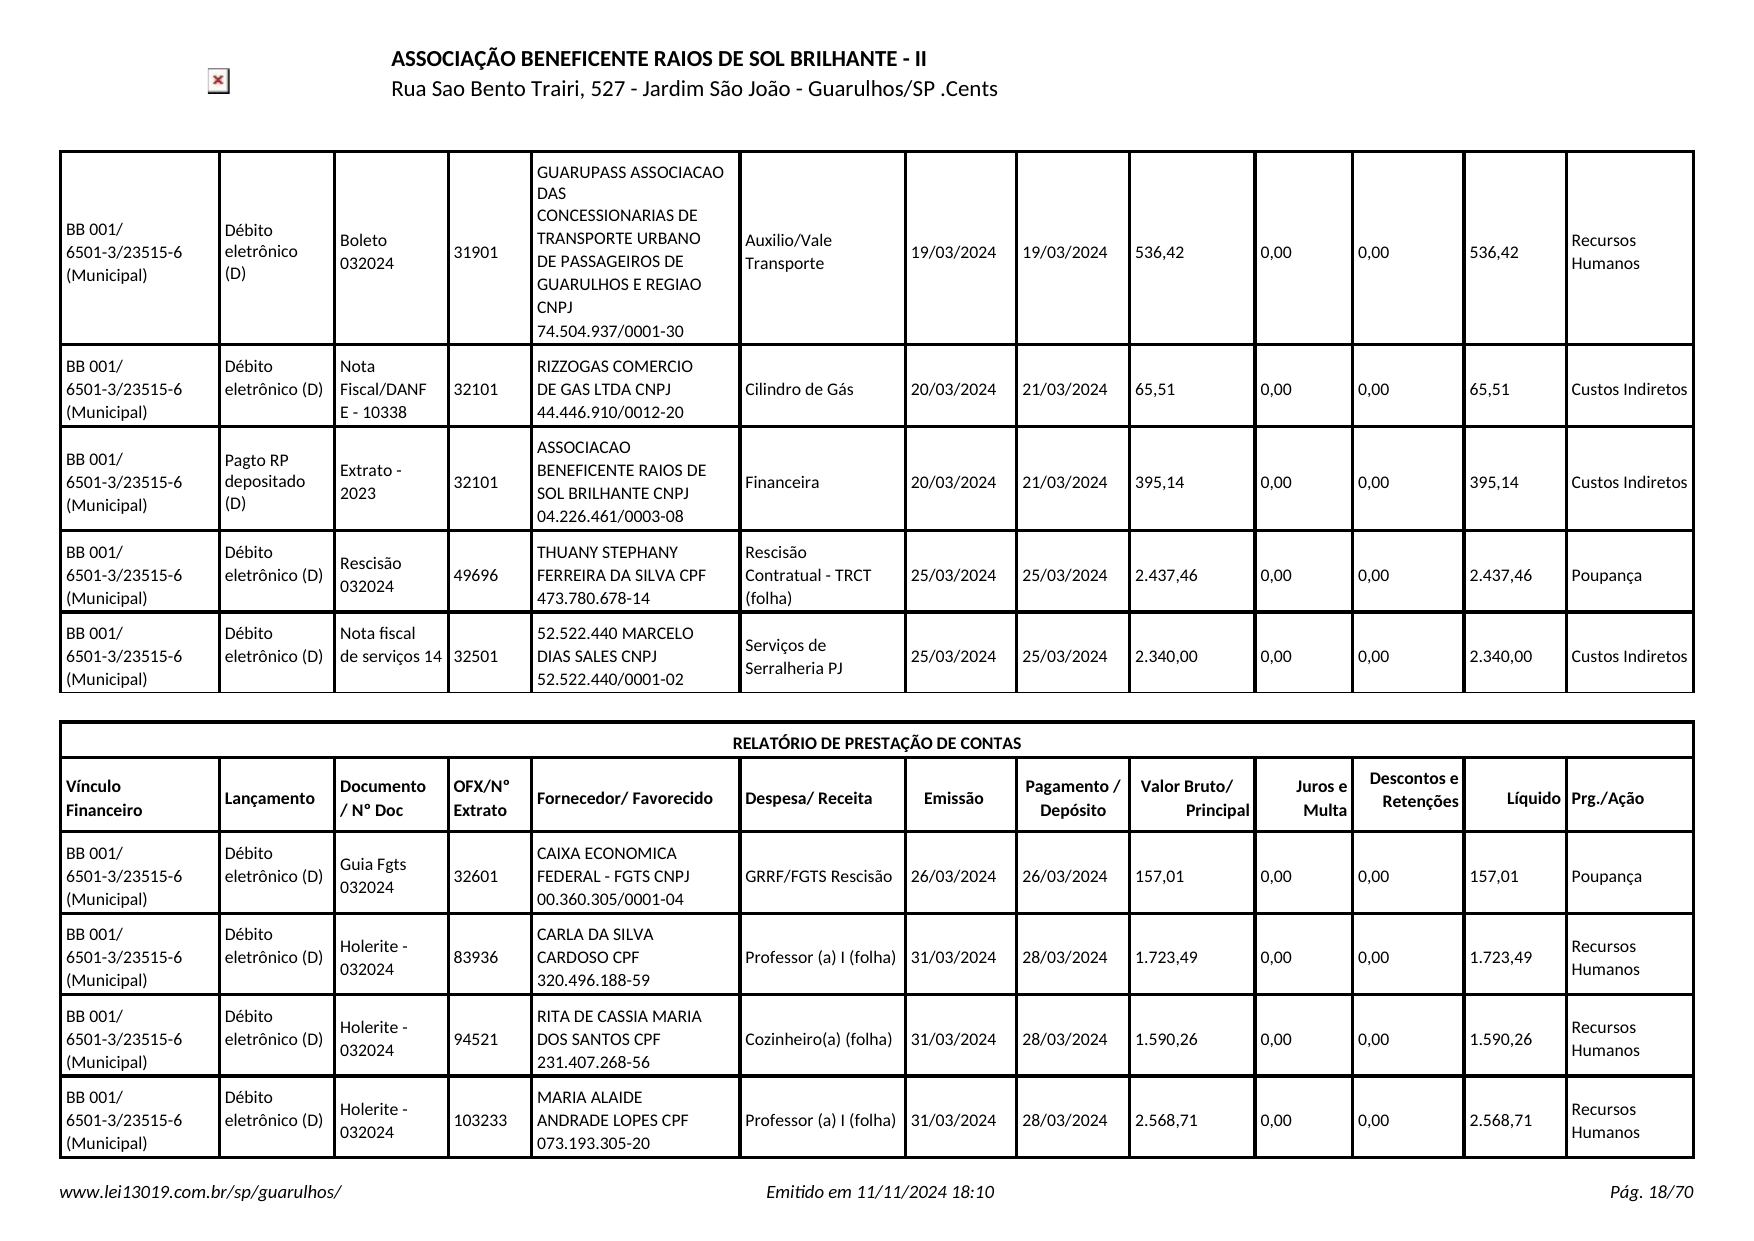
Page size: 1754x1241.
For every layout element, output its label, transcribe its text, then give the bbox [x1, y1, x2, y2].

table_cell 25/03/2024 [1018, 532, 1128, 610]
table_cell 157,01 [1131, 833, 1253, 912]
table_cell 0,00 [1354, 153, 1462, 343]
table_cell Recursos Humanos [1568, 915, 1692, 993]
table_cell 20/03/2024 [907, 346, 1015, 424]
table_cell Serviços de Serralheria PJ [742, 614, 904, 692]
table_cell 0,00 [1257, 346, 1351, 424]
table_cell Custos Indiretos [1568, 428, 1692, 529]
table_cell 0,00 [1354, 915, 1462, 993]
table_cell 395,14 [1466, 428, 1565, 529]
table_cell 21/03/2024 [1018, 428, 1128, 529]
table_cell 0,00 [1257, 428, 1351, 529]
table_cell 2.340,00 [1131, 614, 1253, 692]
table_cell Auxilio/Vale Transporte [742, 153, 904, 343]
table_cell Nota Fiscal/DANF E - 10338 [336, 346, 447, 424]
table_cell Documento / Nº Doc [336, 759, 447, 830]
table_cell THUANY STEPHANY FERREIRA DA SILVA CPF 473.780.678-14 [533, 532, 738, 610]
table_cell Lançamento [221, 759, 333, 830]
table_cell Holerite - 032024 [336, 915, 447, 993]
table_cell Débito eletrônico (D) [221, 614, 333, 692]
table_cell Débito eletrônico (D) [221, 1078, 333, 1156]
table_cell 536,42 [1131, 153, 1253, 343]
table_cell 0,00 [1257, 996, 1351, 1074]
table_cell 25/03/2024 [907, 614, 1015, 692]
table_cell Prg./Ação [1568, 759, 1692, 830]
table_cell Juros e Multa [1257, 759, 1351, 830]
table_cell Poupança [1568, 532, 1692, 610]
table_cell Débito eletrônico (D) [221, 532, 333, 610]
table_cell Extrato - 2023 [336, 428, 447, 529]
table_cell 94521 [450, 996, 530, 1074]
table_cell 26/03/2024 [907, 833, 1015, 912]
table_cell Despesa/ Receita [742, 759, 904, 830]
table_cell 65,51 [1131, 346, 1253, 424]
table_cell Cozinheiro(a) (folha) [742, 996, 904, 1074]
table_cell Nota fiscal de serviços 14 [336, 614, 447, 692]
table_cell 32501 [450, 614, 530, 692]
table_cell BB 001/ 6501-3/23515-6 (Municipal) [62, 833, 218, 912]
table_cell Líquido [1466, 759, 1565, 830]
table_cell 1.590,26 [1466, 996, 1565, 1074]
table_cell 0,00 [1257, 915, 1351, 993]
table_cell Holerite - 032024 [336, 1078, 447, 1156]
table_cell 2.340,00 [1466, 614, 1565, 692]
table_cell 28/03/2024 [1018, 1078, 1128, 1156]
table_cell Pagamento / Depósito [1018, 759, 1128, 830]
table_cell 1.723,49 [1131, 915, 1253, 993]
table_cell BB 001/ 6501-3/23515-6 (Municipal) [62, 532, 218, 610]
table_cell BB 001/ 6501-3/23515-6 (Municipal) [62, 996, 218, 1074]
table_cell Financeira [742, 428, 904, 529]
table_cell Débito eletrônico (D) [221, 153, 333, 343]
table_cell CAIXA ECONOMICA FEDERAL - FGTS CNPJ 00.360.305/0001-04 [533, 833, 738, 912]
table_cell 157,01 [1466, 833, 1565, 912]
table_cell 0,00 [1354, 346, 1462, 424]
table_cell RITA DE CASSIA MARIA DOS SANTOS CPF 231.407.268-56 [533, 996, 738, 1074]
table_cell Rescisão Contratual - TRCT (folha) [742, 532, 904, 610]
table_cell 0,00 [1354, 614, 1462, 692]
table_cell Recursos Humanos [1568, 1078, 1692, 1156]
table_cell 31/03/2024 [907, 1078, 1015, 1156]
table_cell Rescisão 032024 [336, 532, 447, 610]
table_cell BB 001/ 6501-3/23515-6 (Municipal) [62, 346, 218, 424]
table_cell BB 001/ 6501-3/23515-6 (Municipal) [62, 915, 218, 993]
table_cell 0,00 [1257, 833, 1351, 912]
table_cell 31901 [450, 153, 530, 343]
table_cell 2.437,46 [1466, 532, 1565, 610]
table_cell BB 001/ 6501-3/23515-6 (Municipal) [62, 614, 218, 692]
table_cell Recursos Humanos [1568, 153, 1692, 343]
table_cell GRRF/FGTS Rescisão [742, 833, 904, 912]
table_cell Cilindro de Gás [742, 346, 904, 424]
table_cell 52.522.440 MARCELO DIAS SALES CNPJ 52.522.440/0001-02 [533, 614, 738, 692]
table_cell Poupança [1568, 833, 1692, 912]
table_cell 0,00 [1354, 1078, 1462, 1156]
table_cell 395,14 [1131, 428, 1253, 529]
table_cell Descontos e Retenções [1354, 759, 1462, 830]
table_cell 0,00 [1354, 532, 1462, 610]
table_cell 21/03/2024 [1018, 346, 1128, 424]
table_cell 0,00 [1257, 1078, 1351, 1156]
table_cell 25/03/2024 [907, 532, 1015, 610]
table_cell 1.723,49 [1466, 915, 1565, 993]
table_cell 28/03/2024 [1018, 996, 1128, 1074]
table_cell 32601 [450, 833, 530, 912]
table_cell 49696 [450, 532, 530, 610]
table_cell 2.437,46 [1131, 532, 1253, 610]
table_cell Vínculo Financeiro [62, 759, 218, 830]
table_cell 19/03/2024 [1018, 153, 1128, 343]
table_cell Custos Indiretos [1568, 614, 1692, 692]
table_cell 0,00 [1354, 428, 1462, 529]
table_cell 32101 [450, 428, 530, 529]
table_cell 0,00 [1257, 153, 1351, 343]
table_cell Boleto 032024 [336, 153, 447, 343]
table_cell Recursos Humanos [1568, 996, 1692, 1074]
table_cell 20/03/2024 [907, 428, 1015, 529]
table_cell RIZZOGAS COMERCIO DE GAS LTDA CNPJ 44.446.910/0012-20 [533, 346, 738, 424]
table_header RELATÓRIO DE PRESTAÇÃO DE CONTAS [62, 724, 1692, 756]
table_cell Guia Fgts 032024 [336, 833, 447, 912]
table_cell 65,51 [1466, 346, 1565, 424]
table_cell Débito eletrônico (D) [221, 346, 333, 424]
table_cell 83936 [450, 915, 530, 993]
table_cell 103233 [450, 1078, 530, 1156]
table_cell 25/03/2024 [1018, 614, 1128, 692]
table_cell Débito eletrônico (D) [221, 996, 333, 1074]
table_cell Débito eletrônico (D) [221, 915, 333, 993]
table_cell Valor Bruto/ Principal [1131, 759, 1253, 830]
table_cell BB 001/ 6501-3/23515-6 (Municipal) [62, 153, 218, 343]
table_cell 0,00 [1257, 614, 1351, 692]
table_cell Professor (a) I (folha) [742, 1078, 904, 1156]
table_cell Custos Indiretos [1568, 346, 1692, 424]
table_cell BB 001/ 6501-3/23515-6 (Municipal) [62, 1078, 218, 1156]
table_cell 2.568,71 [1466, 1078, 1565, 1156]
table_cell MARIA ALAIDE ANDRADE LOPES CPF 073.193.305-20 [533, 1078, 738, 1156]
table_cell 0,00 [1354, 833, 1462, 912]
table_cell Débito eletrônico (D) [221, 833, 333, 912]
table_cell CARLA DA SILVA CARDOSO CPF 320.496.188-59 [533, 915, 738, 993]
table_cell Holerite - 032024 [336, 996, 447, 1074]
table_cell 31/03/2024 [907, 915, 1015, 993]
table_cell ASSOCIACAO BENEFICENTE RAIOS DE SOL BRILHANTE CNPJ 04.226.461/0003-08 [533, 428, 738, 529]
table_cell 536,42 [1466, 153, 1565, 343]
table_cell 2.568,71 [1131, 1078, 1253, 1156]
table_cell BB 001/ 6501-3/23515-6 (Municipal) [62, 428, 218, 529]
table_cell Pagto RP depositado (D) [221, 428, 333, 529]
table_cell 28/03/2024 [1018, 915, 1128, 993]
table_cell Emissão [907, 759, 1015, 830]
table_cell 32101 [450, 346, 530, 424]
table_cell Fornecedor/ Favorecido [533, 759, 738, 830]
table_cell 0,00 [1354, 996, 1462, 1074]
table_cell Professor (a) I (folha) [742, 915, 904, 993]
table_cell 31/03/2024 [907, 996, 1015, 1074]
table_cell GUARUPASS ASSOCIACAO DAS CONCESSIONARIAS DE TRANSPORTE URBANO DE PASSAGEIROS DE GUARULHOS E REGIAO CNPJ 74.504.937/0001-30 [533, 153, 738, 343]
table_cell 0,00 [1257, 532, 1351, 610]
table_cell 19/03/2024 [907, 153, 1015, 343]
table_cell 1.590,26 [1131, 996, 1253, 1074]
table_cell 26/03/2024 [1018, 833, 1128, 912]
table_cell OFX/Nº Extrato [450, 759, 530, 830]
